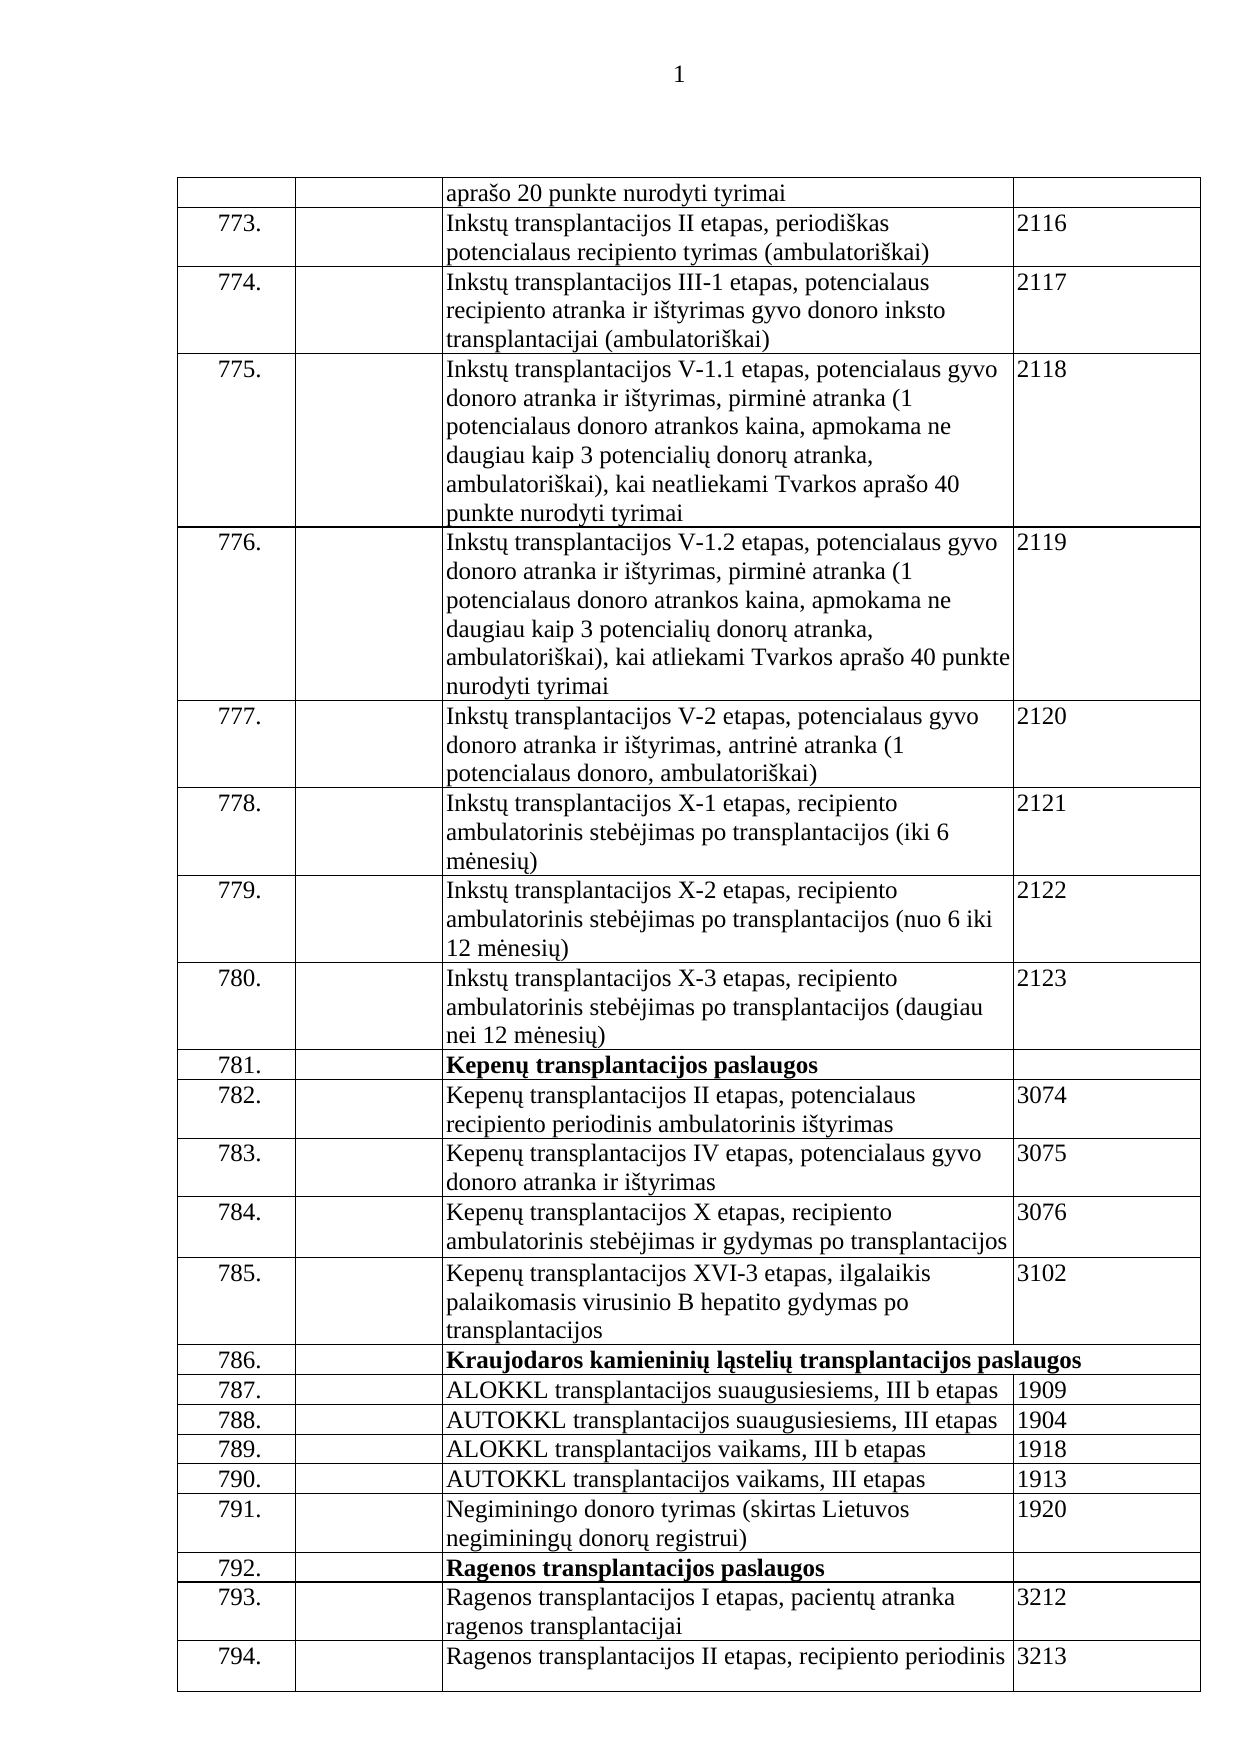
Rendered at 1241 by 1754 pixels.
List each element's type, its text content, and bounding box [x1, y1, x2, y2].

table_cell 779. [178, 876, 295, 962]
table_cell [296, 208, 442, 266]
table_cell Inkstų transplantacijos X-1 etapas, recipiento ambulatorinis stebėjimas po transplantacijos (iki 6 mėnesių) [443, 788, 1013, 874]
table_cell 775. [178, 354, 295, 526]
table_cell AUTOKKL transplantacijos suaugusiesiems, III etapas [443, 1405, 1013, 1433]
table_cell [1014, 178, 1200, 207]
table_cell [296, 178, 442, 207]
table_cell 790. [178, 1464, 295, 1493]
table_cell 778. [178, 788, 295, 874]
table_cell Kepenų transplantacijos IV etapas, potencialaus gyvo donoro atranka ir ištyrimas [443, 1139, 1013, 1196]
table_cell Kraujodaros kamieninių ląstelių transplantacijos paslaugos [443, 1345, 1200, 1374]
table_cell 788. [178, 1405, 295, 1433]
table_cell 785. [178, 1258, 295, 1344]
table_cell Inkstų transplantacijos III-1 etapas, potencialaus recipiento atranka ir ištyrimas gyvo donoro inksto transplantacijai (ambulatoriškai) [443, 267, 1013, 353]
table_cell [296, 267, 442, 353]
table_cell Ragenos transplantacijos paslaugos [443, 1553, 1013, 1581]
table_cell [296, 1464, 442, 1493]
table_cell Kepenų transplantacijos XVI-3 etapas, ilgalaikis palaikomasis virusinio B hepatito gydymas po transplantacijos [443, 1258, 1013, 1344]
table_cell [296, 1405, 442, 1433]
table_cell 794. [178, 1641, 295, 1691]
table_cell [296, 963, 442, 1049]
table_cell [296, 354, 442, 526]
table_cell 776. [178, 528, 295, 700]
table_cell [296, 1583, 442, 1640]
table_cell 773. [178, 208, 295, 266]
table_cell 793. [178, 1583, 295, 1640]
table_cell 3102 [1014, 1258, 1200, 1344]
table_cell 777. [178, 701, 295, 787]
table_cell 3075 [1014, 1139, 1200, 1196]
table_cell Negiminingo donoro tyrimas (skirtas Lietuvos negiminingų donorų registrui) [443, 1494, 1013, 1552]
table_cell 3212 [1014, 1583, 1200, 1640]
table_cell 789. [178, 1435, 295, 1463]
table_cell 786. [178, 1345, 295, 1374]
table_cell 781. [178, 1050, 295, 1079]
table_cell 787. [178, 1375, 295, 1404]
table_cell Ragenos transplantacijos II etapas, recipiento periodinis [443, 1641, 1013, 1691]
table_cell 791. [178, 1494, 295, 1552]
table_cell Inkstų transplantacijos V-1.1 etapas, potencialaus gyvo donoro atranka ir ištyrimas, pirminė atranka (1 potencialaus donoro atrankos kaina, apmokama ne daugiau kaip 3 potencialių donorų atranka, ambulatoriškai), kai neatliekami Tvarkos aprašo 40 punkte nurodyti tyrimai [443, 354, 1013, 526]
table_cell [296, 1080, 442, 1137]
table_cell 792. [178, 1553, 295, 1581]
table_cell 1918 [1014, 1435, 1200, 1463]
table_cell [296, 876, 442, 962]
table_cell Inkstų transplantacijos V-1.2 etapas, potencialaus gyvo donoro atranka ir ištyrimas, pirminė atranka (1 potencialaus donoro atrankos kaina, apmokama ne daugiau kaip 3 potencialių donorų atranka, ambulatoriškai), kai atliekami Tvarkos aprašo 40 punkte nurodyti tyrimai [443, 528, 1013, 700]
table_cell [1014, 1050, 1200, 1079]
table_cell 1913 [1014, 1464, 1200, 1493]
table_cell 780. [178, 963, 295, 1049]
table_cell 1909 [1014, 1375, 1200, 1404]
table_cell 2118 [1014, 354, 1200, 526]
table_cell [296, 1641, 442, 1691]
table_cell 2116 [1014, 208, 1200, 266]
table_cell Inkstų transplantacijos V-2 etapas, potencialaus gyvo donoro atranka ir ištyrimas, antrinė atranka (1 potencialaus donoro, ambulatoriškai) [443, 701, 1013, 787]
table_cell Kepenų transplantacijos X etapas, recipiento ambulatorinis stebėjimas ir gydymas po transplantacijos [443, 1197, 1013, 1257]
table_cell 774. [178, 267, 295, 353]
table_cell 3213 [1014, 1641, 1200, 1691]
table_cell 3074 [1014, 1080, 1200, 1137]
table_cell 783. [178, 1139, 295, 1196]
table_cell [296, 788, 442, 874]
table_cell [296, 1197, 442, 1257]
table_cell aprašo 20 punkte nurodyti tyrimai [443, 178, 1013, 207]
table_cell Kepenų transplantacijos II etapas, potencialaus recipiento periodinis ambulatorinis ištyrimas [443, 1080, 1013, 1137]
table_cell Ragenos transplantacijos I etapas, pacientų atranka ragenos transplantacijai [443, 1583, 1013, 1640]
table_cell 784. [178, 1197, 295, 1257]
table_cell ALOKKL transplantacijos vaikams, III b etapas [443, 1435, 1013, 1463]
table_cell Inkstų transplantacijos X-3 etapas, recipiento ambulatorinis stebėjimas po transplantacijos (daugiau nei 12 mėnesių) [443, 963, 1013, 1049]
table_cell Kepenų transplantacijos paslaugos [443, 1050, 1013, 1079]
table_cell 1904 [1014, 1405, 1200, 1433]
table_cell 2117 [1014, 267, 1200, 353]
table_cell 1920 [1014, 1494, 1200, 1552]
table_cell ALOKKL transplantacijos suaugusiesiems, III b etapas [443, 1375, 1013, 1404]
table_cell [1014, 1553, 1200, 1581]
table_cell 3076 [1014, 1197, 1200, 1257]
table_cell [178, 178, 295, 207]
table_cell [296, 528, 442, 700]
table_cell [296, 1494, 442, 1552]
table_cell 2123 [1014, 963, 1200, 1049]
table_cell [296, 701, 442, 787]
table_cell 782. [178, 1080, 295, 1137]
table_cell [296, 1139, 442, 1196]
table_cell 2122 [1014, 876, 1200, 962]
table_cell 2119 [1014, 528, 1200, 700]
table_cell [296, 1553, 442, 1581]
table_cell [296, 1345, 442, 1374]
table_cell Inkstų transplantacijos X-2 etapas, recipiento ambulatorinis stebėjimas po transplantacijos (nuo 6 iki 12 mėnesių) [443, 876, 1013, 962]
table_cell AUTOKKL transplantacijos vaikams, III etapas [443, 1464, 1013, 1493]
table_cell [296, 1375, 442, 1404]
table_cell [296, 1435, 442, 1463]
table_cell Inkstų transplantacijos II etapas, periodiškas potencialaus recipiento tyrimas (ambulatoriškai) [443, 208, 1013, 266]
table_cell 2121 [1014, 788, 1200, 874]
table_cell [296, 1258, 442, 1344]
table_cell [296, 1050, 442, 1079]
table_cell 2120 [1014, 701, 1200, 787]
